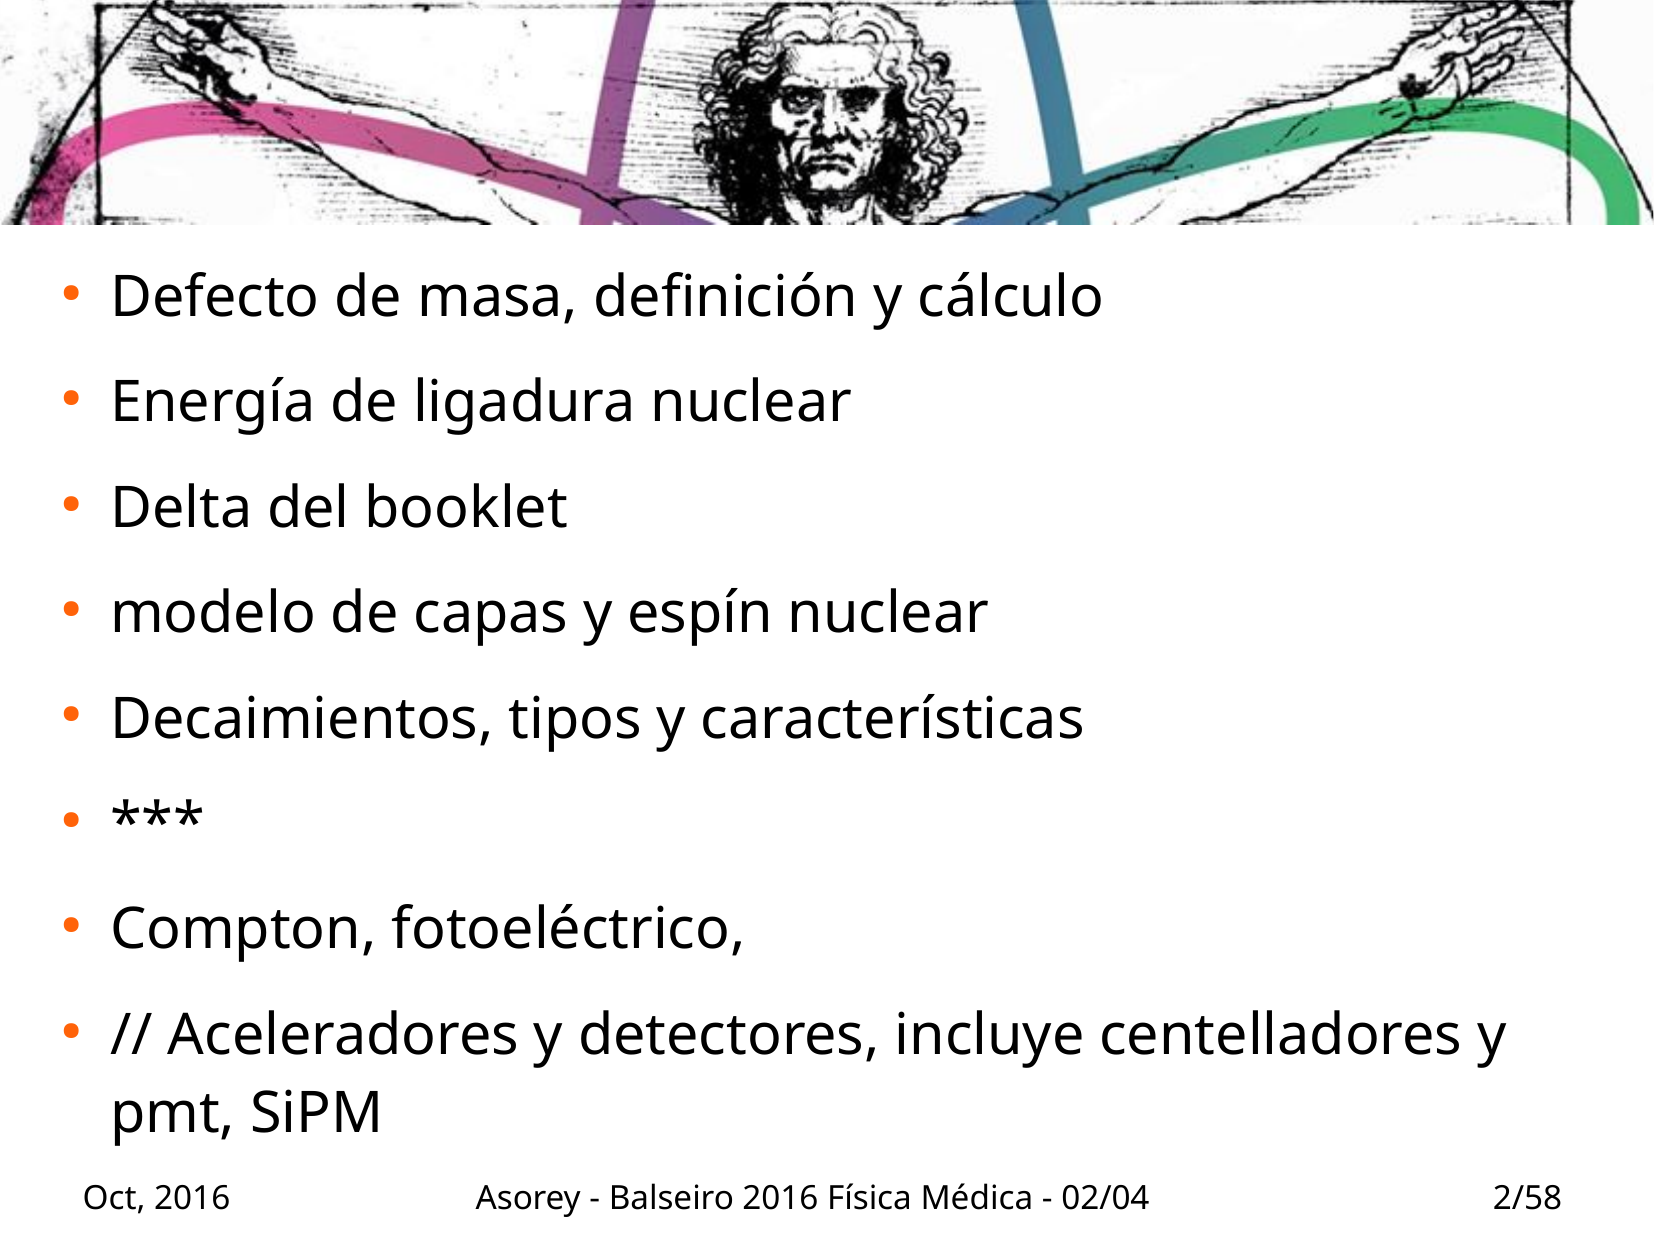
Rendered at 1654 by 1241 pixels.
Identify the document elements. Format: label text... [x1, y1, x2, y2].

list Defecto de masa, definición y cálculo Energía de ligadura nuclear Delta del booklet modelo de capas y espín nuclear Decaimientos, tipos y características *** Compton, fotoeléctrico, // Aceleradores y detectores, incluye centelladores y pmt, SiPM [45, 255, 1606, 1156]
picture [0, 0, 1654, 225]
